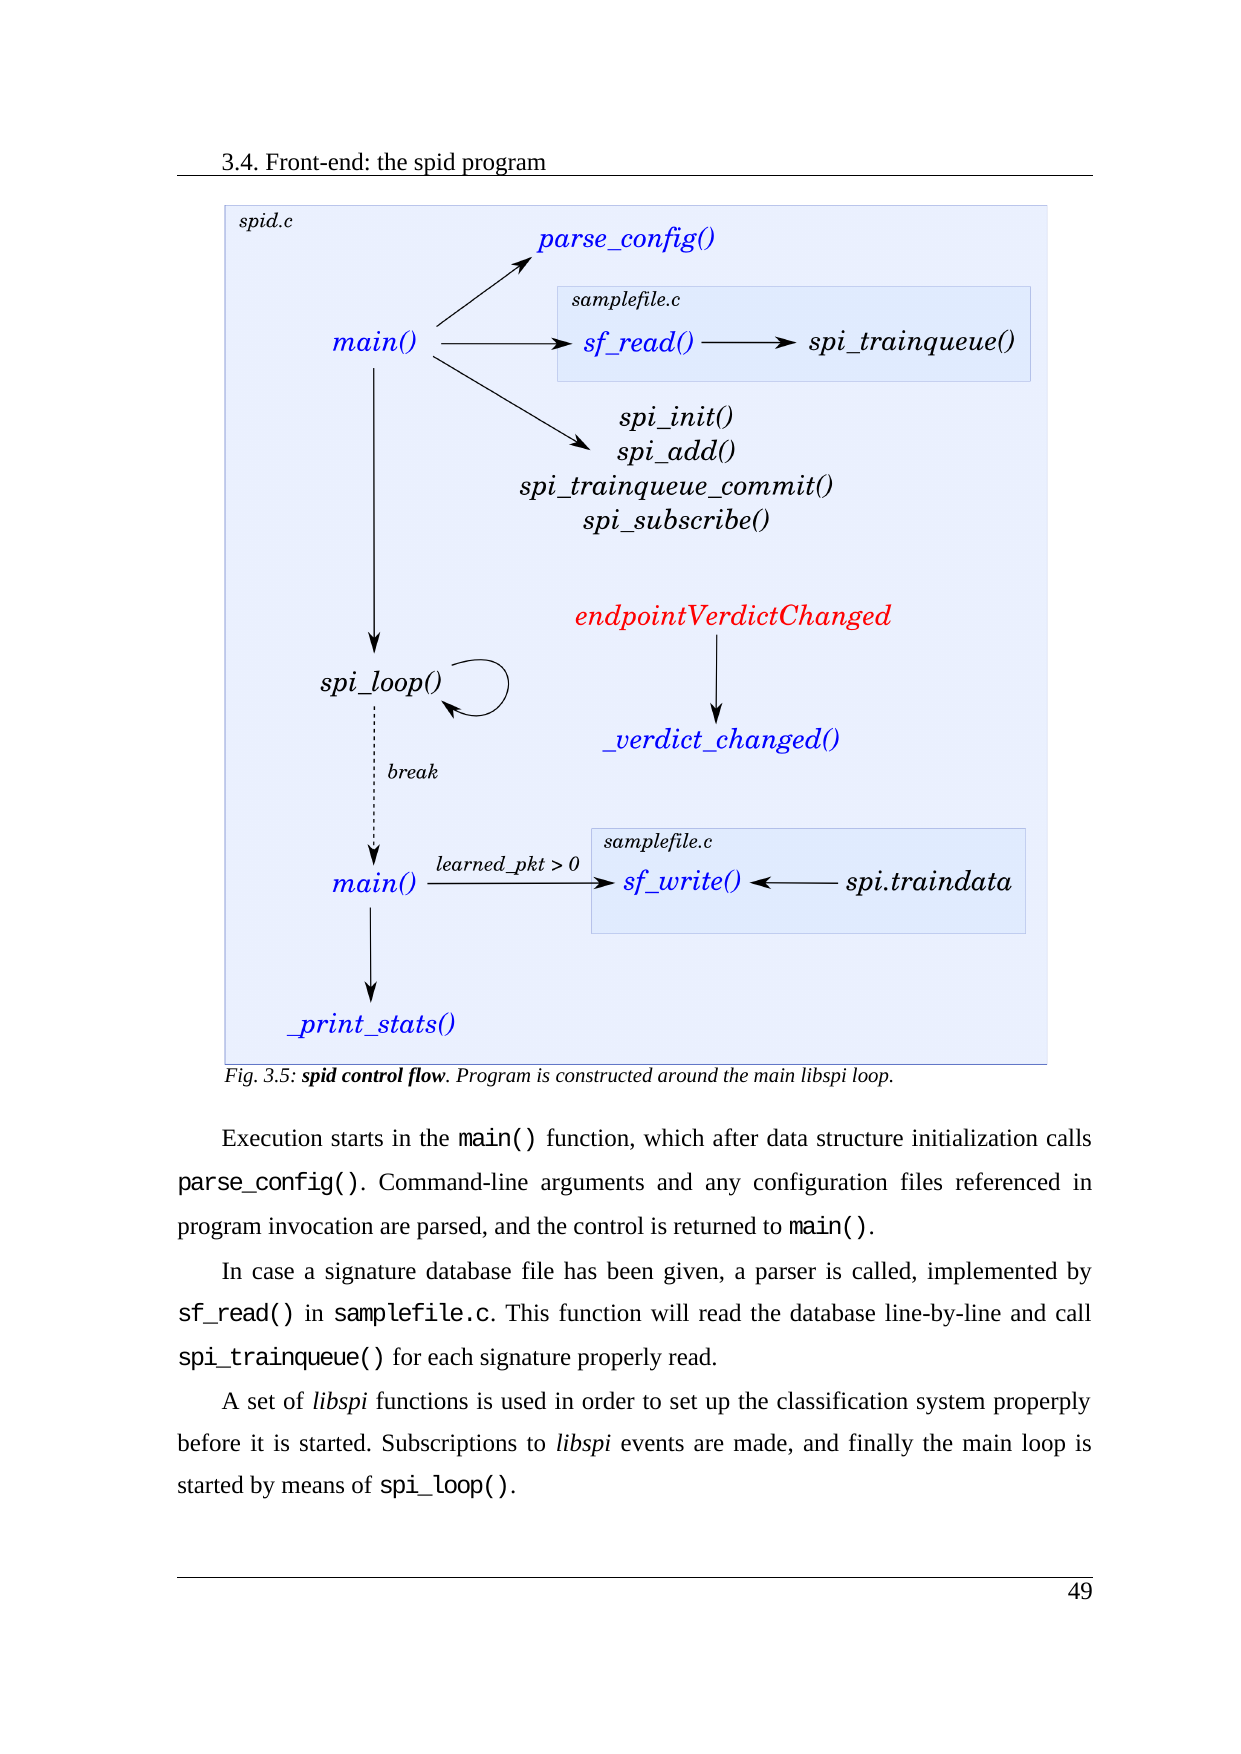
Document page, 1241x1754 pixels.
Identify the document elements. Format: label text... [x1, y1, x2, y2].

text Fig. 3.5: spid control flow. Program is constructed around the main libspi loop. [224, 1065, 1045, 1087]
text In case a signature database file has been given, a parser is called, implemented by sf_read() in samplefile.c. This function will read the database line-by-line and call spi_trainqueue() for each signature properly read. [177, 1257, 1093, 1373]
text Execution starts in the main() function, which after data structure initialization calls parse_config(). Command-line arguments and any configuration files referenced in program invocation are parsed, and the control is returned to main(). [177, 1065, 1093, 1242]
text A set of libspi functions is used in order to set up the classification system properply before it is started. Subscriptions to libspi events are made, and finally the main loop is started by means of spi_loop(). [177, 1387, 1093, 1501]
picture [224, 205, 1048, 1065]
